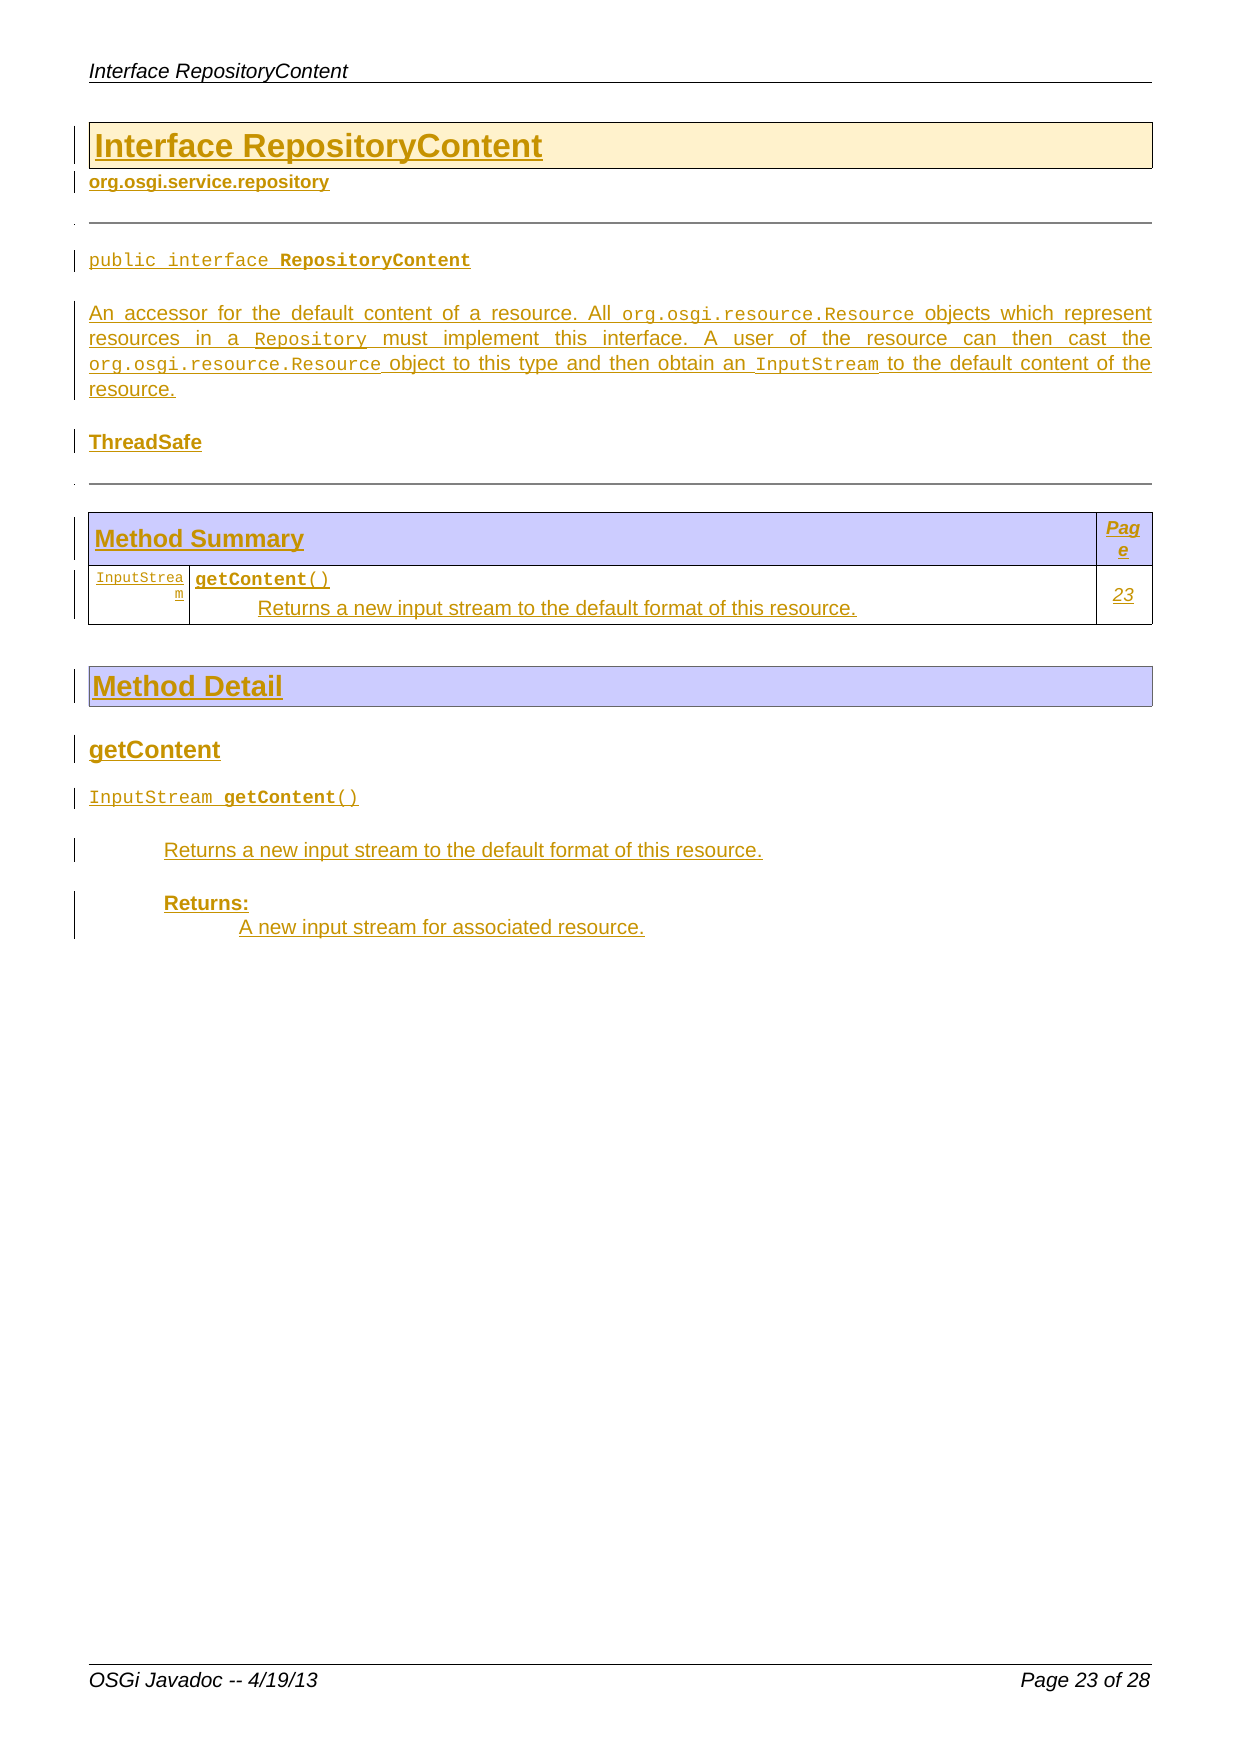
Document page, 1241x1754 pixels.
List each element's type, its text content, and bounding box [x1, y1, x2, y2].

text Returns a new input stream to the default format of this resource. [163, 838, 1152, 862]
table_cell InputStream [89, 566, 189, 624]
subtitle Method Detail [90, 667, 1152, 706]
table_cell getContent() Returns a new input stream to the default format of this resource. [190, 566, 1096, 624]
text resources in a Repository must implement this interface. A user of the resource can then cast the [88, 323, 1152, 347]
text org.osgi.service.repository [88, 171, 1152, 193]
table_header Method Summary [89, 513, 1096, 565]
text public interface RepositoryContent [88, 250, 1152, 272]
table_header Page [1097, 513, 1152, 565]
subtitle getContent [88, 735, 1152, 763]
text ThreadSafe [88, 429, 1152, 453]
text org.osgi.resource.Resource object to this type and then obtain an InputStream to the default content of the resource. [88, 348, 1152, 400]
subtitle Interface RepositoryContent [90, 123, 1152, 168]
text An accessor for the default content of a resource. All org.osgi.resource.Resource objects which represent [88, 301, 1152, 322]
table_cell 24 [1097, 566, 1152, 624]
text Returns: [163, 891, 1152, 915]
text A new input stream for associated resource. [238, 915, 1152, 939]
text InputStream getContent() [88, 788, 1152, 809]
